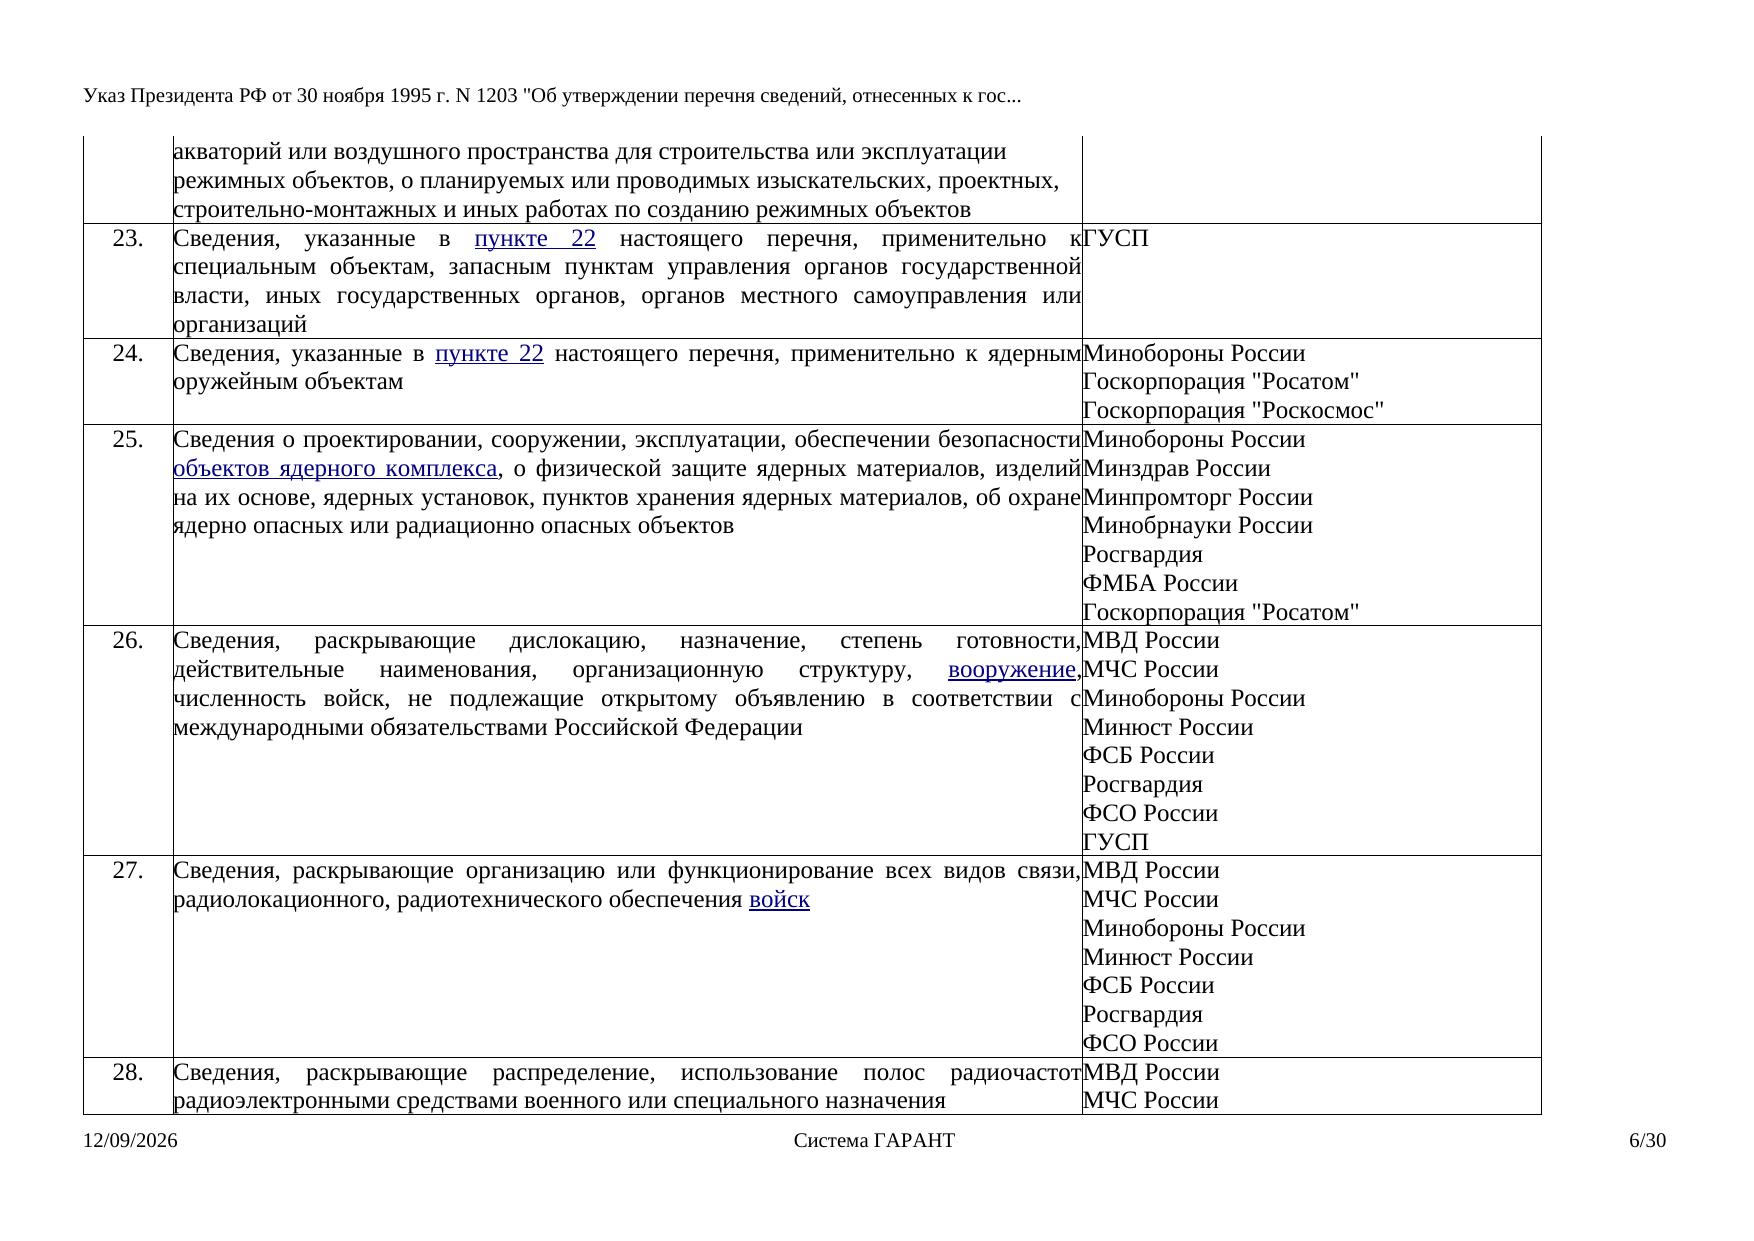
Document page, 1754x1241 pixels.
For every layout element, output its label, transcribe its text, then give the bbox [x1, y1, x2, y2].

table_cell 26. [84, 626, 173, 855]
table_cell 23. [84, 224, 173, 338]
table_cell 28. [84, 1058, 173, 1114]
table_cell 25. [84, 425, 173, 625]
table_cell [1083, 136, 1541, 223]
table_cell акваторий или воздушного пространства для строительства или эксплуатации режимных объектов, о планируемых или проводимых изыскательских, проектных, строительно-монтажных и иных работах по созданию режимных объектов [174, 136, 1082, 223]
table_cell ГУСП [1083, 224, 1541, 338]
table_cell Минобороны России Минздрав России Минпромторг России Минобрнауки России Росгвардия ФМБА России Госкорпорация "Росатом" [1083, 425, 1541, 625]
table_cell Сведения, указанные в пункте 22 настоящего перечня, применительно к специальным объектам, запасным пунктам управления органов государственной власти, иных государственных органов, органов местного самоуправления или организаций [174, 224, 1082, 338]
table_cell Минобороны России Госкорпорация "Росатом" Госкорпорация "Роскосмос" [1083, 339, 1541, 424]
table_cell Сведения о проектировании, сооружении, эксплуатации, обеспечении безопасности объектов ядерного комплекса, о физической защите ядерных материалов, изделий на их основе, ядерных установок, пунктов хранения ядерных материалов, об охране ядерно опасных или радиационно опасных объектов [174, 425, 1082, 625]
table_cell МВД России МЧС России Минобороны России Минюст России ФСБ России Росгвардия ФСО России ГУСП [1083, 626, 1541, 855]
table_cell МВД России МЧС России [1083, 1058, 1541, 1114]
table_cell [84, 136, 173, 223]
table_cell Сведения, раскрывающие организацию или функционирование всех видов связи, радиолокационного, радиотехнического обеспечения войск [174, 856, 1082, 1057]
table_cell 24. [84, 339, 173, 424]
table_cell Сведения, раскрывающие дислокацию, назначение, степень готовности, действительные наименования, организационную структуру, вооружение, численность войск, не подлежащие открытому объявлению в соответствии с международными обязательствами Российской Федерации [174, 626, 1082, 855]
table_cell Сведения, раскрывающие распределение, использование полос радиочастот радиоэлектронными средствами военного или специального назначения [174, 1058, 1082, 1114]
table_cell Сведения, указанные в пункте 22 настоящего перечня, применительно к ядерным оружейным объектам [174, 339, 1082, 424]
table_cell 27. [84, 856, 173, 1057]
table_cell МВД России МЧС России Минобороны России Минюст России ФСБ России Росгвардия ФСО России [1083, 856, 1541, 1057]
